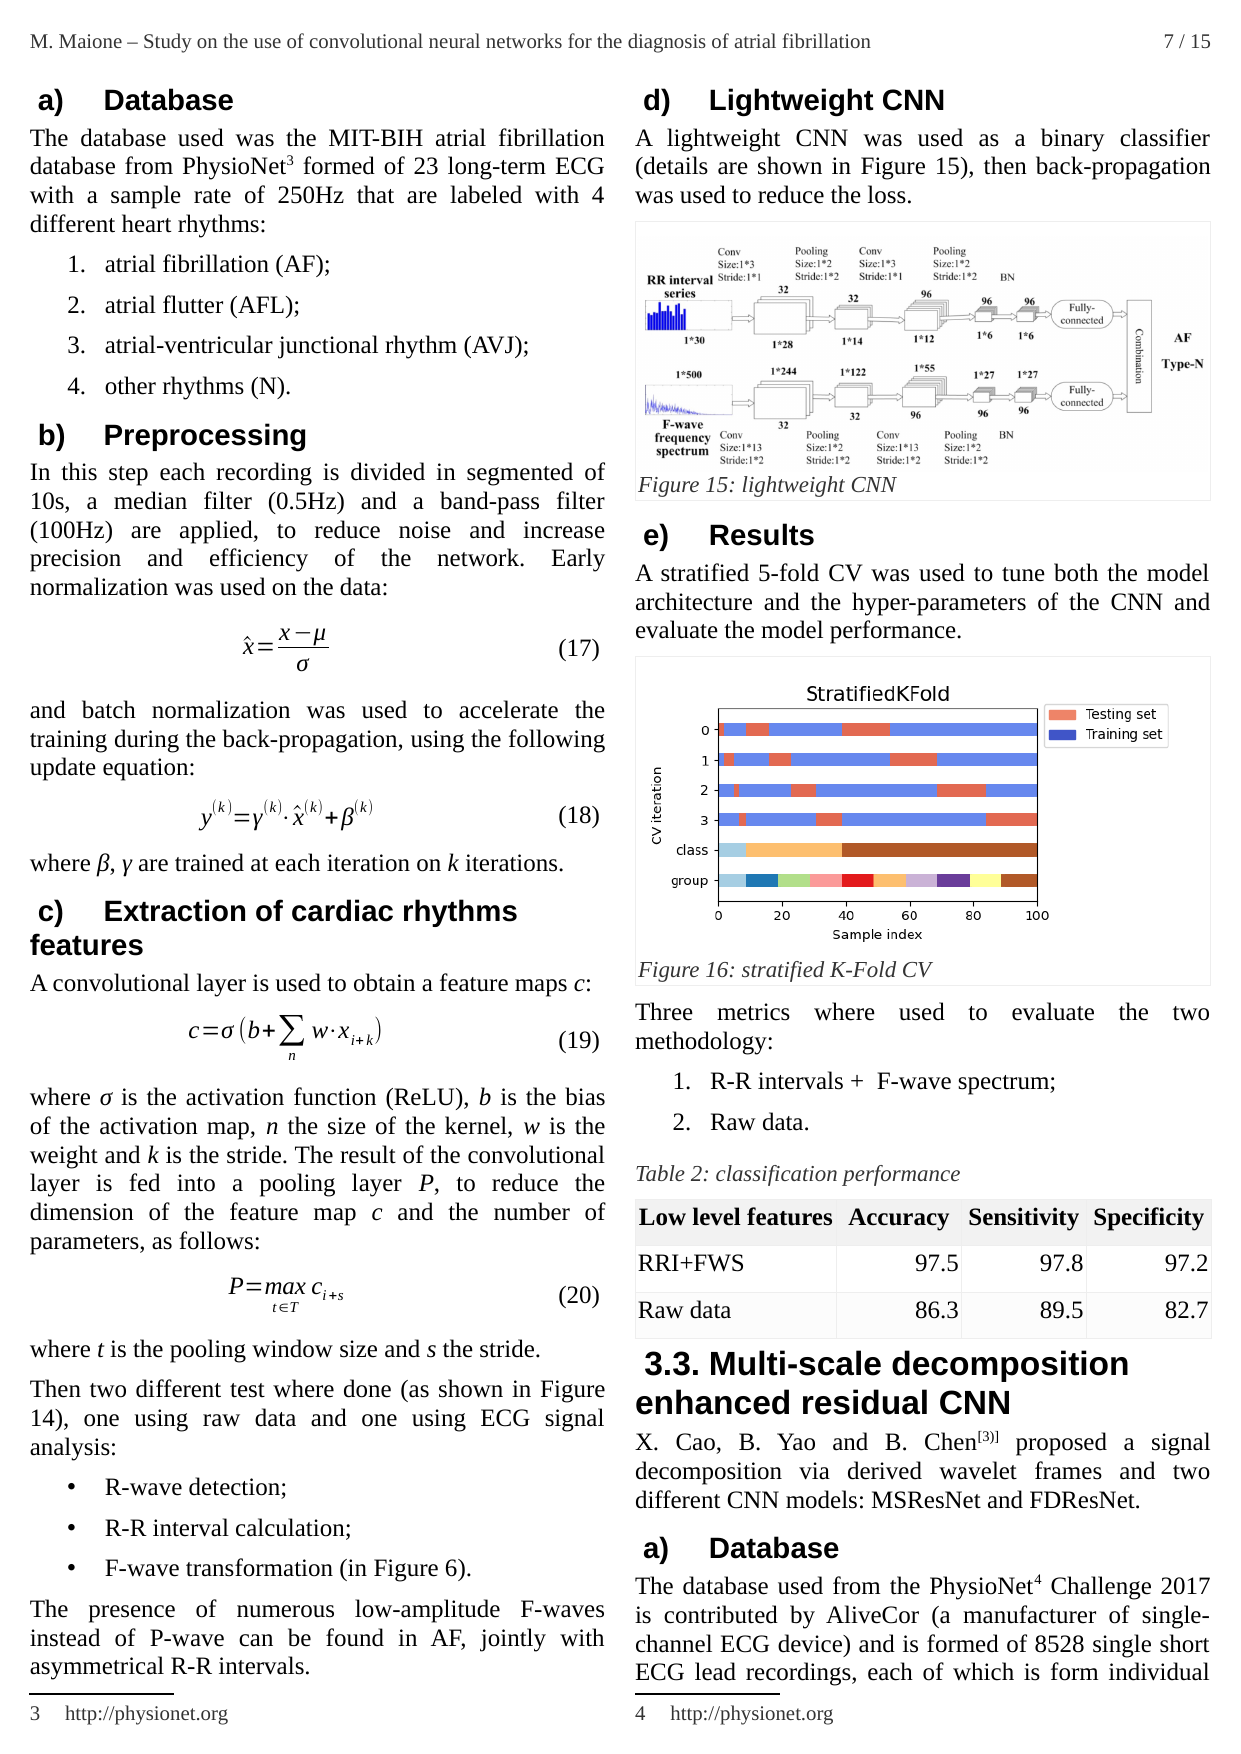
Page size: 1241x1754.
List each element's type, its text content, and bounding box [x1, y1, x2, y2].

table_cell RRI+FWS [636, 1246, 836, 1292]
text A stratified 5-fold CV was used to tune both the model architecture and the hyper-parameters of the CNN and evaluate the model performance. [635, 558, 1211, 644]
text Table 2: classification performance [635, 1160, 1211, 1186]
table_header Low level features [636, 1200, 836, 1245]
text A lightweight CNN was used as a binary classifier (details are shown in Figure 15), then back-propagation was used to reduce the loss. [635, 123, 1211, 209]
table_header (20) [541, 1266, 605, 1334]
table_cell 82.7 [1087, 1293, 1211, 1338]
list atrial-ventricular junctional rhythm (AVJ); [67, 331, 605, 359]
subtitle Multi-scale decomposition enhanced residual CNN [635, 1344, 1211, 1422]
table_cell 86.3 [837, 1293, 961, 1338]
text Figure 15: lightweight CNN [638, 472, 1208, 497]
text In this step each recording is divided in segmented of 10s, a median filter (0.5Hz) and a band-pass filter (100Hz) are applied, to reduce noise and increase precision and efficiency of the network. Early normalization was used on the data: [29, 457, 605, 601]
text A convolutional layer is used to obtain a feature maps c: [29, 968, 605, 996]
table_cell Raw data [636, 1293, 836, 1338]
table_header Sensitivity [962, 1200, 1086, 1245]
table_cell 89.5 [962, 1293, 1086, 1338]
text Three metrics where used to evaluate the two methodology: [635, 997, 1211, 1055]
list atrial fibrillation (AF); [67, 249, 605, 278]
table_cell 97.2 [1087, 1246, 1211, 1292]
list R-R interval calculation; [67, 1513, 605, 1542]
text The database used was the MIT-BIH atrial fibrillation database from PhysioNet formed of 23 long-term ECG with a sample rate of 250Hz that are labeled with 4 different heart rhythms: [29, 123, 605, 238]
list atrial flutter (AFL); [67, 290, 605, 319]
text where σ is the activation function (ReLU), b is the bias of the activation map, n the size of the kernel, w is the weight and k is the stride. The result of the convolutional layer is fed into a pooling layer P, to reduce the dimension of the feature map c and the number of parameters, as follows: [29, 1082, 605, 1255]
subtitle Preprocessing [29, 417, 605, 451]
table_header Accuracy [837, 1200, 961, 1245]
subtitle Database [29, 83, 605, 117]
text http://physionet.org [29, 1700, 605, 1724]
text The database used from the PhysioNet Challenge 2017 is contributed by AliveCor (a manufacturer of single-channel ECG device) and is formed of 8528 single short ECG lead recordings, each of which is form individual [635, 1571, 1211, 1686]
picture [637, 236, 1208, 472]
subtitle Database [635, 1531, 1211, 1565]
subtitle Lightweight CNN [635, 83, 1211, 117]
text http://physionet.org [635, 1700, 1211, 1724]
text X. Cao, B. Yao and B. Chen[3] proposed a signal decomposition via derived wavelet frames and two different CNN models: MSResNet and FDResNet. [635, 1427, 1211, 1514]
text The presence of numerous low-amplitude F-waves instead of P-wave can be found in AF, jointly with asymmetrical R-R intervals. [29, 1594, 605, 1680]
table_header (17) [541, 613, 605, 695]
text where t is the pooling window size and s the stride. [29, 1334, 605, 1363]
table_cell 97.8 [962, 1246, 1086, 1292]
table_header [30, 1266, 541, 1334]
table_header (19) [541, 1008, 605, 1082]
subtitle Results [635, 518, 1211, 552]
table_header [30, 793, 541, 848]
list R-R intervals + F-wave spectrum; [672, 1066, 1211, 1095]
text where β, γ are trained at each iteration on k iterations. [29, 848, 605, 876]
list Raw data. [672, 1107, 1211, 1136]
table_header (18) [541, 793, 605, 848]
list R-wave detection; [67, 1472, 605, 1501]
table_cell 97.5 [837, 1246, 961, 1292]
list other rhythms (N). [67, 371, 605, 400]
subtitle Extraction of cardiac rhythms features [29, 894, 605, 962]
text Then two different test where done (as shown in Figure 14), one using raw data and one using ECG signal analysis: [29, 1374, 605, 1461]
picture [637, 671, 1208, 956]
table_header Specificity [1087, 1200, 1211, 1245]
list F-wave transformation (in Figure 6). [67, 1553, 605, 1582]
table_header [30, 1008, 541, 1082]
table_header [30, 613, 541, 695]
text and batch normalization was used to accelerate the training during the back-propagation, using the following update equation: [29, 695, 605, 781]
text Figure 16: stratified K-Fold CV [638, 956, 1208, 982]
